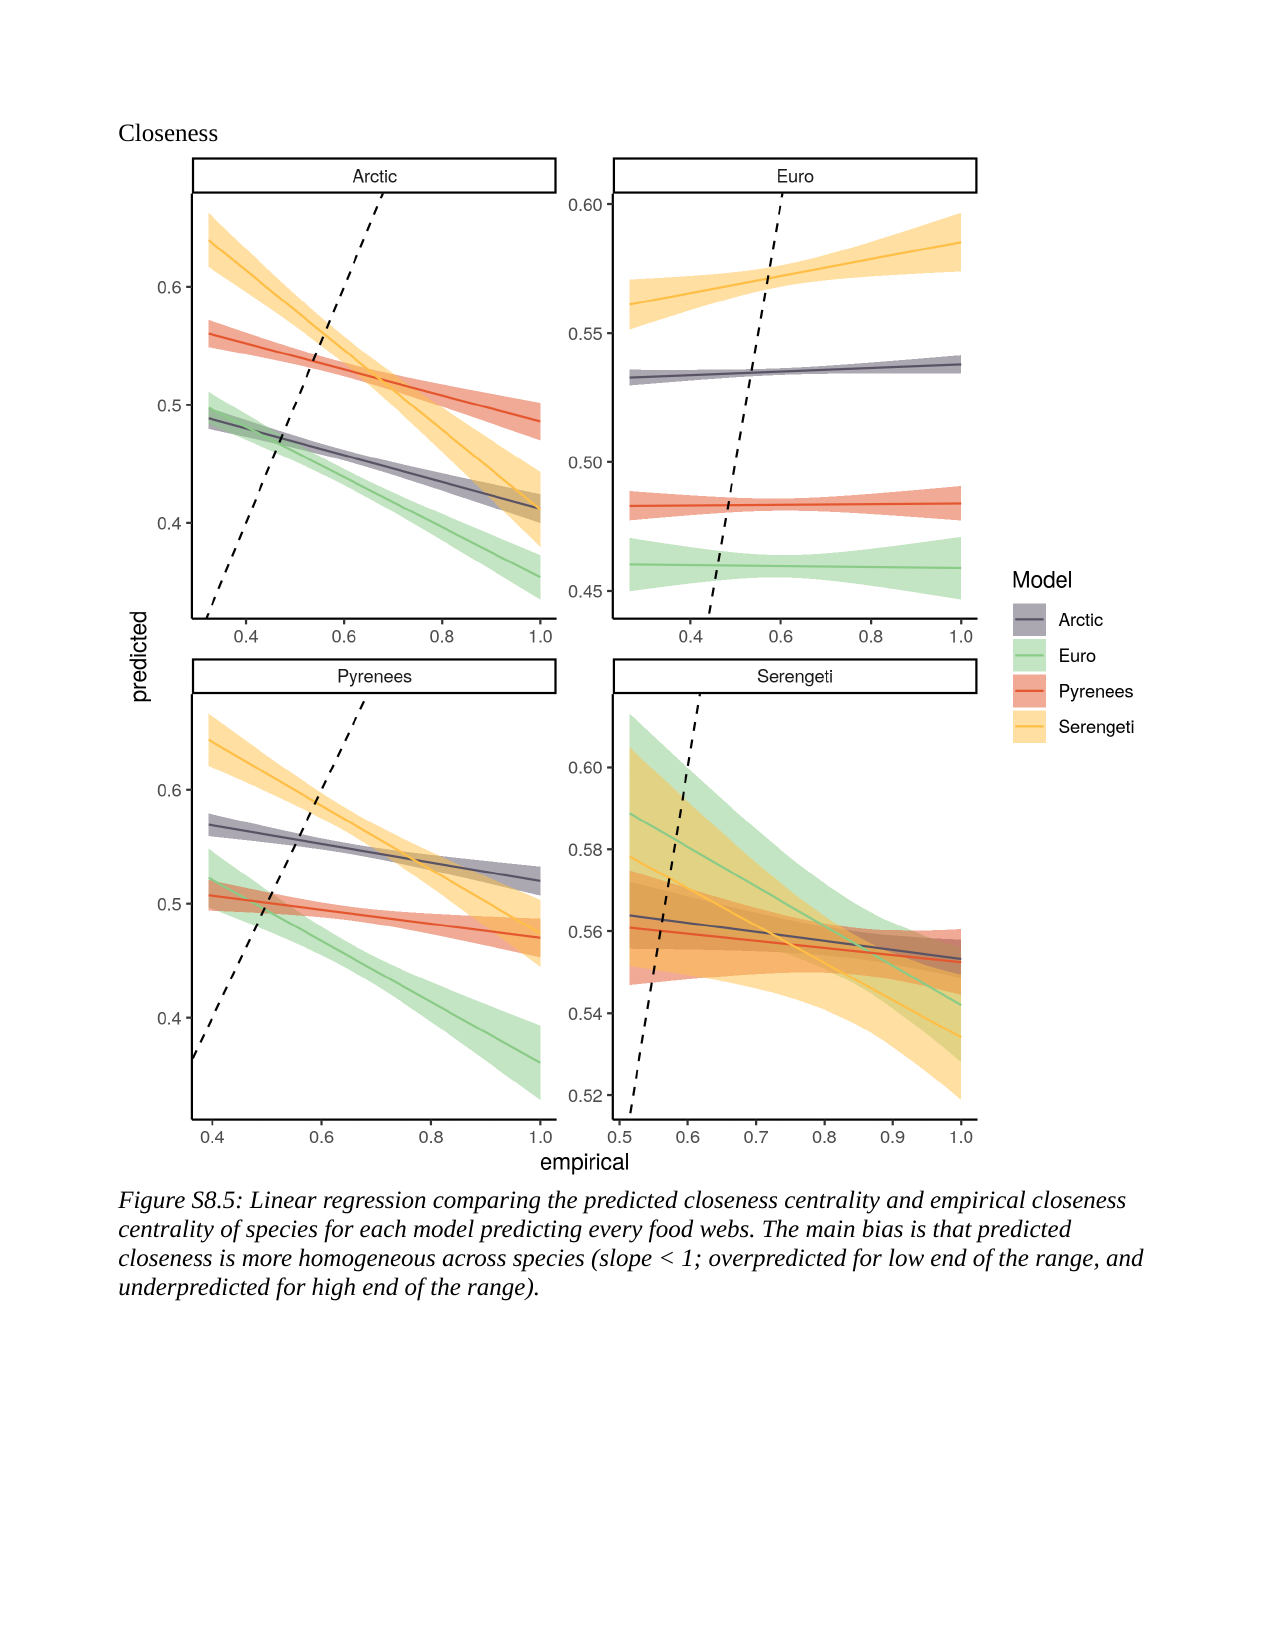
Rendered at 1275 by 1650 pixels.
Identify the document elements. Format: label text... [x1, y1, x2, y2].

text Closeness [118, 118, 1157, 146]
picture [118, 146, 1157, 1186]
text Figure S8.5: Linear regression comparing the predicted closeness centrality and empirical closeness centrality of species for each model predicting every food webs. The main bias is that predicted closeness is more homogeneous across species (slope < 1; overpredicted for low end of the range, and underpredicted for high end of the range). [118, 1186, 1157, 1301]
